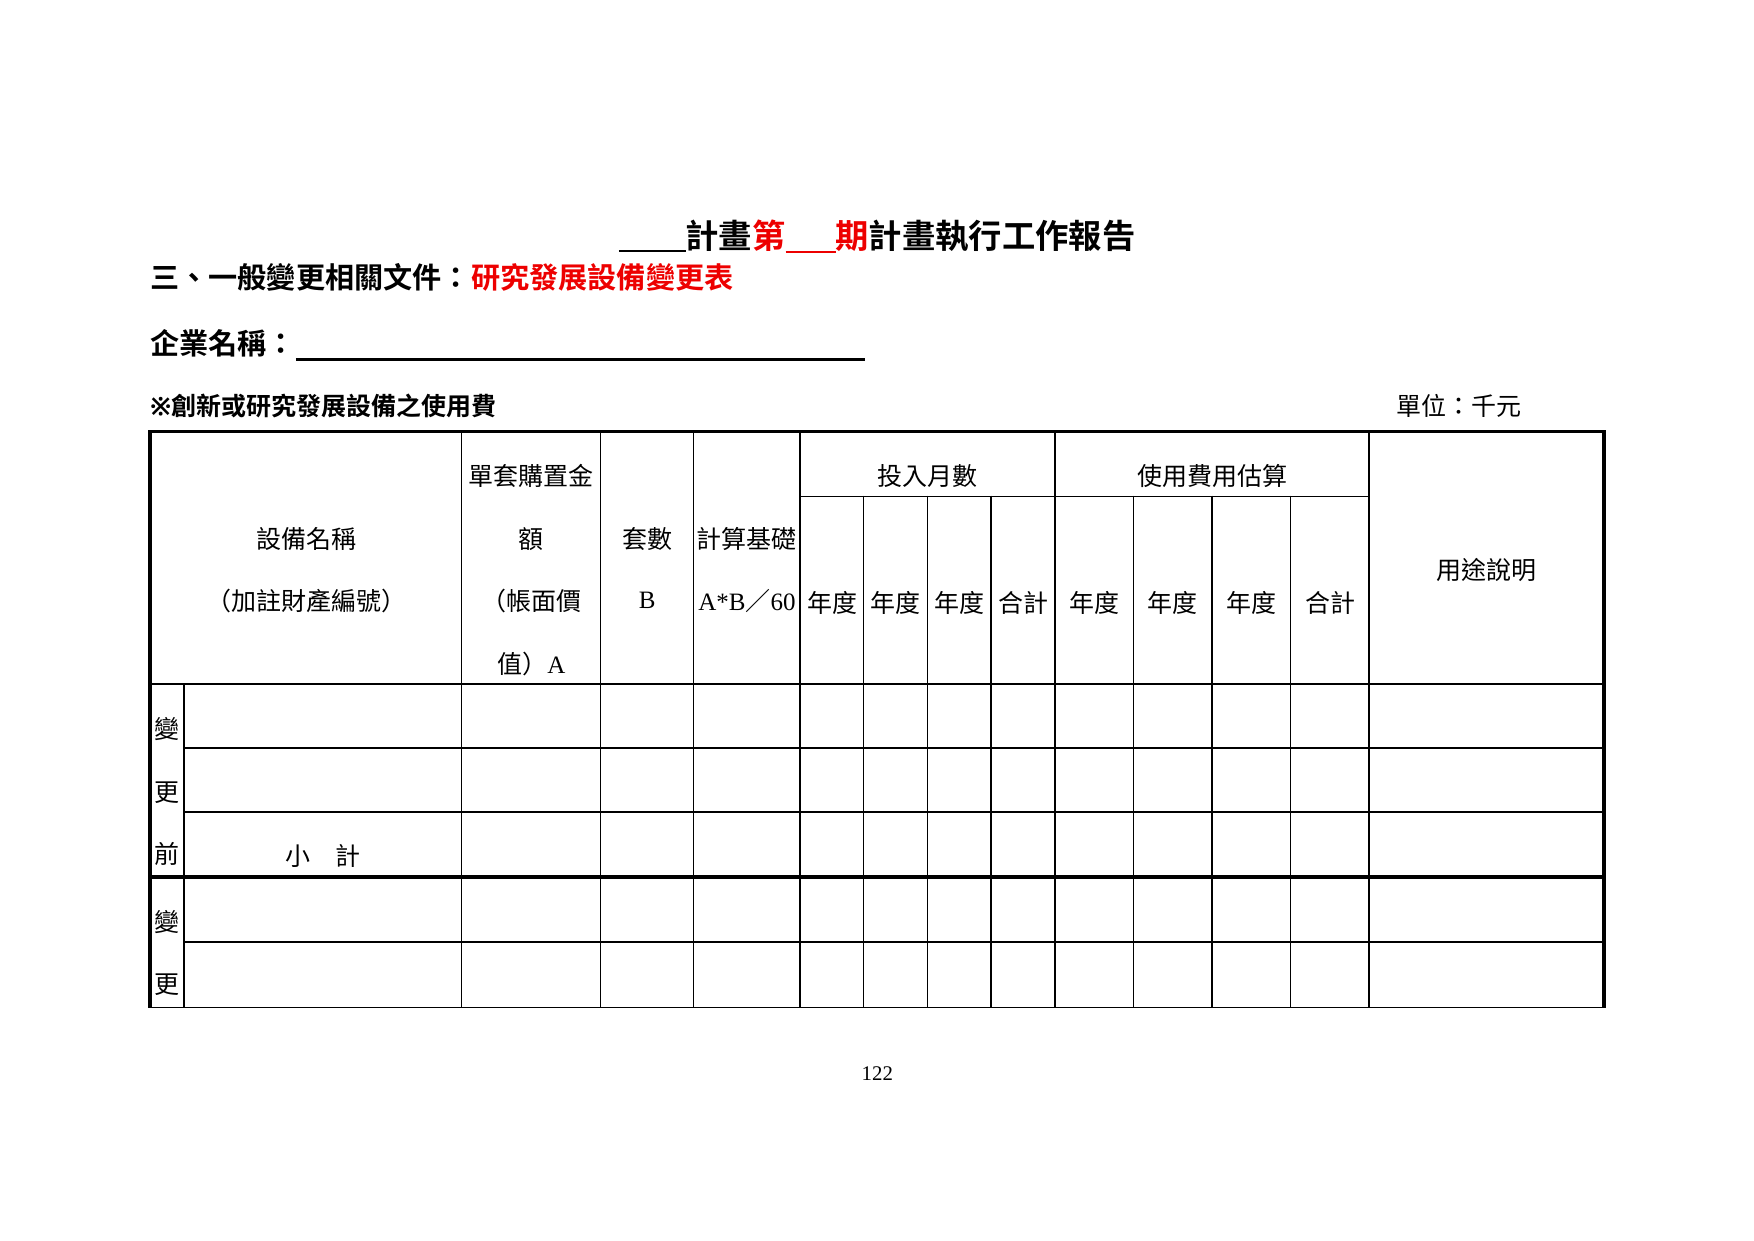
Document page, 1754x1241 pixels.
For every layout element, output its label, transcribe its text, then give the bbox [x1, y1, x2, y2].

table_cell [864, 943, 927, 1007]
table_cell [864, 685, 927, 747]
table_cell [462, 879, 600, 941]
table_cell [1056, 749, 1133, 811]
table_cell [1056, 879, 1133, 941]
table_cell [928, 943, 990, 1007]
table_header 套數 B [601, 433, 693, 683]
table_cell [801, 749, 863, 811]
table_cell [601, 749, 693, 811]
table_cell [928, 813, 990, 875]
table_cell [185, 685, 461, 747]
table_cell [1056, 685, 1133, 747]
table_cell [1213, 749, 1290, 811]
table_cell [992, 749, 1054, 811]
table_cell [1370, 943, 1602, 1007]
table_cell [1213, 813, 1290, 875]
table_cell [601, 943, 693, 1007]
table_cell [1134, 943, 1211, 1007]
table_cell [694, 749, 799, 811]
table_header 計算基礎 A*B／60 [694, 433, 799, 683]
table_cell 變更後 [152, 879, 183, 1007]
table_cell [1056, 943, 1133, 1007]
table_cell [1291, 943, 1368, 1007]
table_cell 年度 [801, 497, 863, 683]
table_cell [1134, 879, 1211, 941]
table_cell [185, 943, 461, 1007]
table_cell [185, 879, 461, 941]
text ※創新或研究發展設備之使用費 單位：千元 [150, 363, 1604, 426]
table_cell 小 計 [185, 813, 461, 875]
table_cell [1370, 879, 1602, 941]
table_cell [1370, 685, 1602, 747]
table_cell [601, 813, 693, 875]
table_cell [928, 749, 990, 811]
table_cell [992, 943, 1054, 1007]
table_cell [801, 685, 863, 747]
table_cell [1291, 813, 1368, 875]
table_cell [1134, 749, 1211, 811]
table_cell [462, 685, 600, 747]
table_cell [462, 813, 600, 875]
table_cell 年度 [1056, 497, 1133, 683]
table_cell 合計 [1291, 497, 1368, 683]
table_cell [694, 685, 799, 747]
table_cell [1213, 943, 1290, 1007]
table_cell [462, 943, 600, 1007]
table_cell [1291, 749, 1368, 811]
table_cell [462, 749, 600, 811]
table_cell [801, 943, 863, 1007]
table_cell [185, 749, 461, 811]
table_cell [801, 813, 863, 875]
table_header 設備名稱 （加註財產編號） [152, 433, 461, 683]
table_cell [928, 685, 990, 747]
table_cell [601, 879, 693, 941]
table_cell [694, 879, 799, 941]
table_cell [694, 943, 799, 1007]
table_cell [601, 685, 693, 747]
table_cell [992, 879, 1054, 941]
table_cell 年度 [928, 497, 990, 683]
table_header 單套購置金額 （帳面價值）A [462, 433, 600, 683]
table_cell [1291, 685, 1368, 747]
table_cell 年度 [1213, 497, 1290, 683]
table_cell [864, 813, 927, 875]
table_header 用途說明 [1370, 433, 1602, 683]
table_cell [1291, 879, 1368, 941]
table_cell 合計 [992, 497, 1054, 683]
table_header 投入月數 [801, 433, 1054, 496]
table_cell 變更前 [152, 685, 183, 875]
table_cell [801, 879, 863, 941]
table_cell 年度 [864, 497, 927, 683]
text 三、一般變更相關文件：研究發展設備變更表 [150, 254, 1604, 297]
table_cell [1370, 749, 1602, 811]
table_cell [1134, 685, 1211, 747]
table_header 使用費用估算 [1056, 433, 1368, 496]
table_cell 年度 [1134, 497, 1211, 683]
table_cell [1370, 813, 1602, 875]
table_cell [694, 813, 799, 875]
table_cell [864, 879, 927, 941]
table_cell [1213, 879, 1290, 941]
table_cell [992, 813, 1054, 875]
table_cell [1213, 685, 1290, 747]
table_cell [992, 685, 1054, 747]
table_cell [1056, 813, 1133, 875]
text 計畫第 期計畫執行工作報告 [150, 192, 1604, 254]
text 企業名稱： [150, 297, 1604, 359]
table_cell [1134, 813, 1211, 875]
table_cell [864, 749, 927, 811]
table_cell [928, 879, 990, 941]
